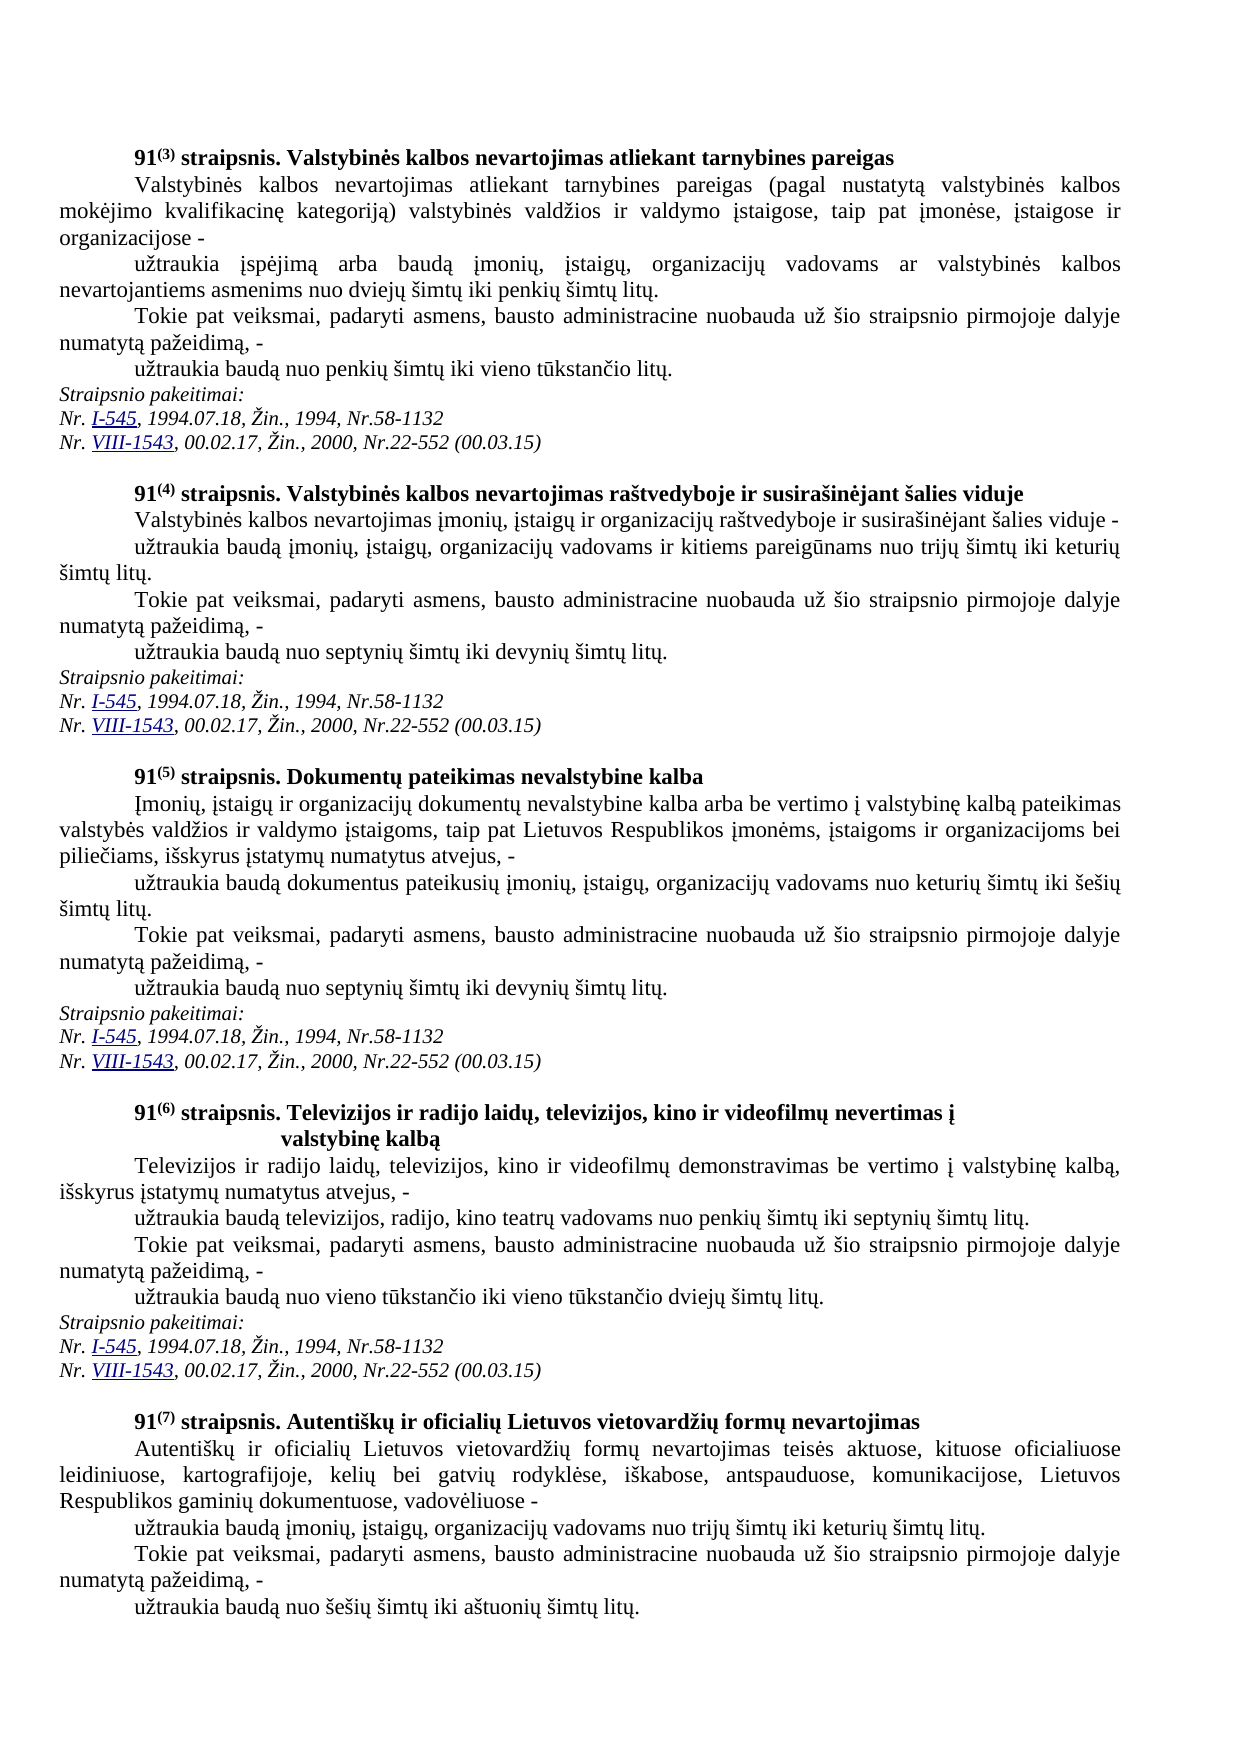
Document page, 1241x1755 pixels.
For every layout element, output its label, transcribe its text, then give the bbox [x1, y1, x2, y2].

text užtraukia baudą nuo vieno tūkstančio iki vieno tūkstančio dviejų šimtų litų. [59, 1283, 1122, 1310]
text Straipsnio pakeitimai: [59, 665, 1122, 689]
text Nr. VIII-1543, 00.02.17, Žin., 2000, Nr.22-552 (00.03.15) [59, 430, 1122, 454]
text Įmonių, įstaigų ir organizacijų dokumentų nevalstybine kalba arba be vertimo į valstybinę kalbą pateikimas valstybės valdžios ir valdymo įstaigoms, taip pat Lietuvos Respublikos įmonėms, įstaigoms ir organizacijoms bei piliečiams, išskyrus įstatymų numatytus atvejus, - [59, 789, 1122, 869]
text 91(3) straipsnis. Valstybinės kalbos nevartojimas atliekant tarnybines pareigas [59, 144, 1122, 171]
text Autentiškų ir oficialių Lietuvos vietovardžių formų nevartojimas teisės aktuose, kituose oficialiuose leidiniuose, kartografijoje, kelių bei gatvių rodyklėse, iškabose, antspauduose, komunikacijose, Lietuvos Respublikos gaminių dokumentuose, vadovėliuose - [59, 1435, 1122, 1514]
text Tokie pat veiksmai, padaryti asmens, bausto administracine nuobauda už šio straipsnio pirmojoje dalyje numatytą pažeidimą, - [59, 1231, 1122, 1283]
text Nr. I-545, 1994.07.18, Žin., 1994, Nr.58-1132 [59, 1334, 1122, 1358]
text Tokie pat veiksmai, padaryti asmens, bausto administracine nuobauda už šio straipsnio pirmojoje dalyje numatytą pažeidimą, - [59, 586, 1122, 638]
text Valstybinės kalbos nevartojimas atliekant tarnybines pareigas (pagal nustatytą valstybinės kalbos mokėjimo kvalifikacinę kategoriją) valstybinės valdžios ir valdymo įstaigose, taip pat įmonėse, įstaigose ir organizacijose - [59, 171, 1122, 250]
text 91(4) straipsnis. Valstybinės kalbos nevartojimas raštvedyboje ir susirašinėjant šalies viduje [134, 480, 1122, 507]
text Nr. I-545, 1994.07.18, Žin., 1994, Nr.58-1132 [59, 406, 1122, 430]
text 91(7) straipsnis. Autentiškų ir oficialių Lietuvos vietovardžių formų nevartojimas [134, 1408, 1122, 1435]
text Nr. VIII-1543, 00.02.17, Žin., 2000, Nr.22-552 (00.03.15) [59, 713, 1122, 737]
text užtraukia baudą televizijos, radijo, kino teatrų vadovams nuo penkių šimtų iki septynių šimtų litų. [59, 1204, 1122, 1231]
text užtraukia baudą nuo septynių šimtų iki devynių šimtų litų. [59, 974, 1122, 1000]
text Straipsnio pakeitimai: [59, 382, 1122, 406]
text Nr. I-545, 1994.07.18, Žin., 1994, Nr.58-1132 [59, 1024, 1122, 1048]
text Straipsnio pakeitimai: [59, 1310, 1122, 1334]
text užtraukia baudą nuo šešių šimtų iki aštuonių šimtų litų. [59, 1593, 1122, 1619]
text užtraukia baudą nuo septynių šimtų iki devynių šimtų litų. [59, 638, 1122, 665]
text užtraukia baudą nuo penkių šimtų iki vieno tūkstančio litų. [59, 355, 1122, 382]
text užtraukia baudą įmonių, įstaigų, organizacijų vadovams nuo trijų šimtų iki keturių šimtų litų. [59, 1514, 1122, 1540]
text užtraukia baudą įmonių, įstaigų, organizacijų vadovams ir kitiems pareigūnams nuo trijų šimtų iki keturių šimtų litų. [59, 533, 1122, 586]
text Tokie pat veiksmai, padaryti asmens, bausto administracine nuobauda už šio straipsnio pirmojoje dalyje numatytą pažeidimą, - [59, 303, 1122, 355]
text Nr. VIII-1543, 00.02.17, Žin., 2000, Nr.22-552 (00.03.15) [59, 1358, 1122, 1382]
text Straipsnio pakeitimai: [59, 1000, 1122, 1024]
text Tokie pat veiksmai, padaryti asmens, bausto administracine nuobauda už šio straipsnio pirmojoje dalyje numatytą pažeidimą, - [59, 1540, 1122, 1593]
text valstybinę kalbą [281, 1125, 1122, 1152]
text Nr. VIII-1543, 00.02.17, Žin., 2000, Nr.22-552 (00.03.15) [59, 1048, 1122, 1073]
text 91(6) straipsnis. Televizijos ir radijo laidų, televizijos, kino ir videofilmų nevertimas į [134, 1099, 1122, 1125]
text Tokie pat veiksmai, padaryti asmens, bausto administracine nuobauda už šio straipsnio pirmojoje dalyje numatytą pažeidimą, - [59, 921, 1122, 974]
text užtraukia įspėjimą arba baudą įmonių, įstaigų, organizacijų vadovams ar valstybinės kalbos nevartojantiems asmenims nuo dviejų šimtų iki penkių šimtų litų. [59, 250, 1122, 303]
text Valstybinės kalbos nevartojimas įmonių, įstaigų ir organizacijų raštvedyboje ir susirašinėjant šalies viduje - [59, 507, 1122, 533]
text Televizijos ir radijo laidų, televizijos, kino ir videofilmų demonstravimas be vertimo į valstybinę kalbą, išskyrus įstatymų numatytus atvejus, - [59, 1152, 1122, 1204]
text Nr. I-545, 1994.07.18, Žin., 1994, Nr.58-1132 [59, 689, 1122, 713]
text 91(5) straipsnis. Dokumentų pateikimas nevalstybine kalba [59, 763, 1122, 789]
text užtraukia baudą dokumentus pateikusių įmonių, įstaigų, organizacijų vadovams nuo keturių šimtų iki šešių šimtų litų. [59, 869, 1122, 921]
